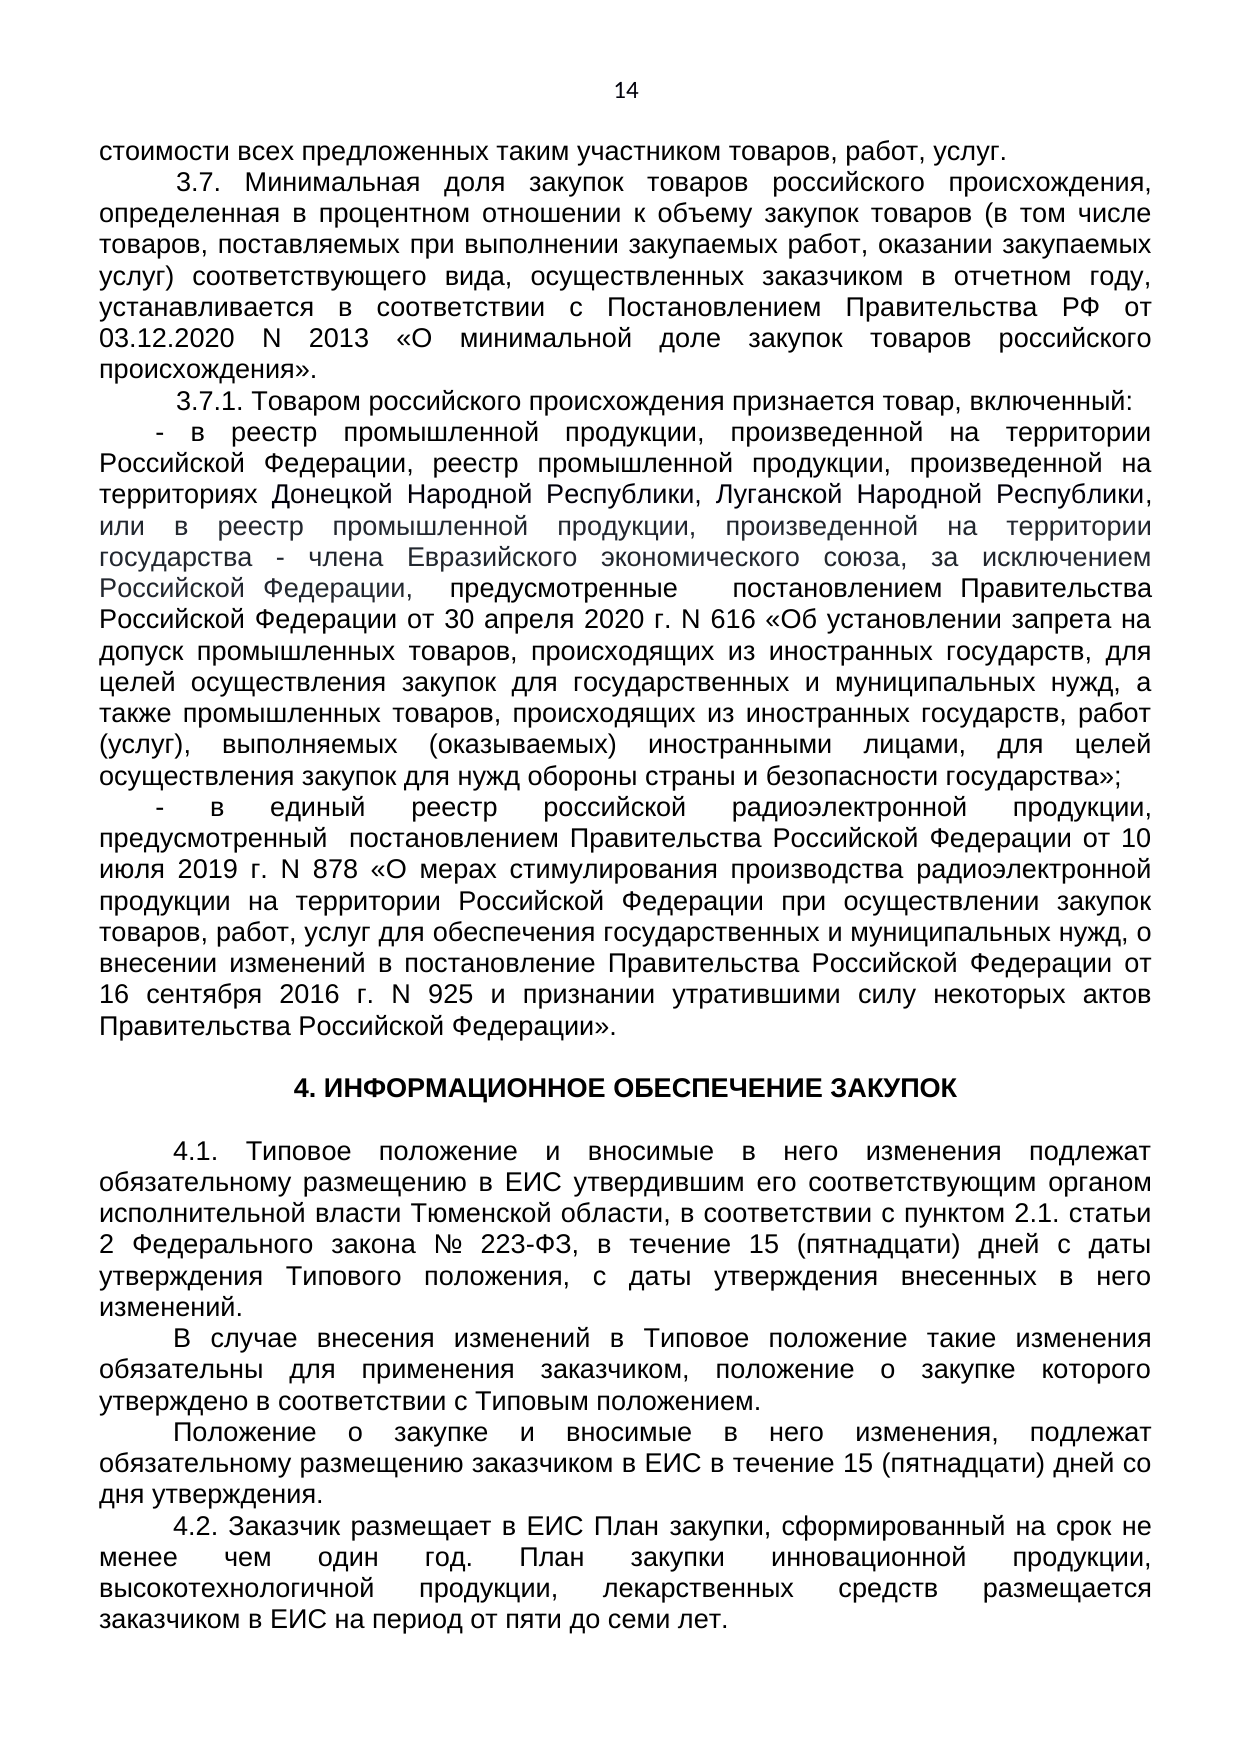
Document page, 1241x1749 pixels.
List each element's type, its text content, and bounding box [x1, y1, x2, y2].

text Положение о закупке и вносимые в него изменения, подлежат обязательному размещению заказчиком в ЕИС в течение 15 (пятнадцати) дней со дня утверждения. [99, 1416, 1152, 1510]
text стоимости всех предложенных таким участником товаров, работ, услуг. [99, 135, 1152, 166]
text 4.2. Заказчик размещает в ЕИС План закупки, сформированный на срок не менее чем один год. План закупки инновационной продукции, высокотехнологичной продукции, лекарственных средств размещается заказчиком в ЕИС на период от пяти до семи лет. [99, 1510, 1152, 1635]
text В случае внесения изменений в Типовое положение такие изменения обязательны для применения заказчиком, положение о закупке которого утверждено в соответствии с Типовым положением. [99, 1322, 1152, 1416]
text 4.1. Типовое положение и вносимые в него изменения подлежат обязательному размещению в ЕИС утвердившим его соответствующим органом исполнительной власти Тюменской области, в соответствии с пунктом 2.1. статьи 2 Федерального закона № 223-ФЗ, в течение 15 (пятнадцати) дней с даты утверждения Типового положения, с даты утверждения внесенных в него изменений. [99, 1135, 1152, 1322]
text - в единый реестр российской радиоэлектронной продукции, предусмотренный постановлением Правительства Российской Федерации от 10 июля 2019 г. N 878 «О мерах стимулирования производства радиоэлектронной продукции на территории Российской Федерации при осуществлении закупок товаров, работ, услуг для обеспечения государственных и муниципальных нужд, о внесении изменений в постановление Правительства Российской Федерации от 16 сентября 2016 г. N 925 и признании утратившими силу некоторых актов Правительства Российской Федерации». [99, 791, 1152, 1041]
text 3.7.1. Товаром российского происхождения признается товар, включенный: [99, 385, 1152, 416]
text 3.7. Минимальная доля закупок товаров российского происхождения, определенная в процентном отношении к объему закупок товаров (в том числе товаров, поставляемых при выполнении закупаемых работ, оказании закупаемых услуг) соответствующего вида, осуществленных заказчиком в отчетном году, устанавливается в соответствии с Постановлением Правительства РФ от 03.12.2020 N 2013 «О минимальной доле закупок товаров российского происхождения». [99, 166, 1152, 385]
subtitle 4. ИНФОРМАЦИОННОЕ ОБЕСПЕЧЕНИЕ ЗАКУПОК [99, 1072, 1152, 1103]
text - в реестр промышленной продукции, произведенной на территории Российской Федерации, реестр промышленной продукции, произведенной на территориях Донецкой Народной Республики, Луганской Народной Республики, или в реестр промышленной продукции, произведенной на территории государства - члена Евразийского экономического союза, за исключением Российской Федерации, предусмотренные постановлением Правительства Российской Федерации от 30 апреля 2020 г. N 616 «Об установлении запрета на допуск промышленных товаров, происходящих из иностранных государств, для целей осуществления закупок для государственных и муниципальных нужд, а также промышленных товаров, происходящих из иностранных государств, работ (услуг), выполняемых (оказываемых) иностранными лицами, для целей осуществления закупок для нужд обороны страны и безопасности государства»; [99, 416, 1152, 791]
